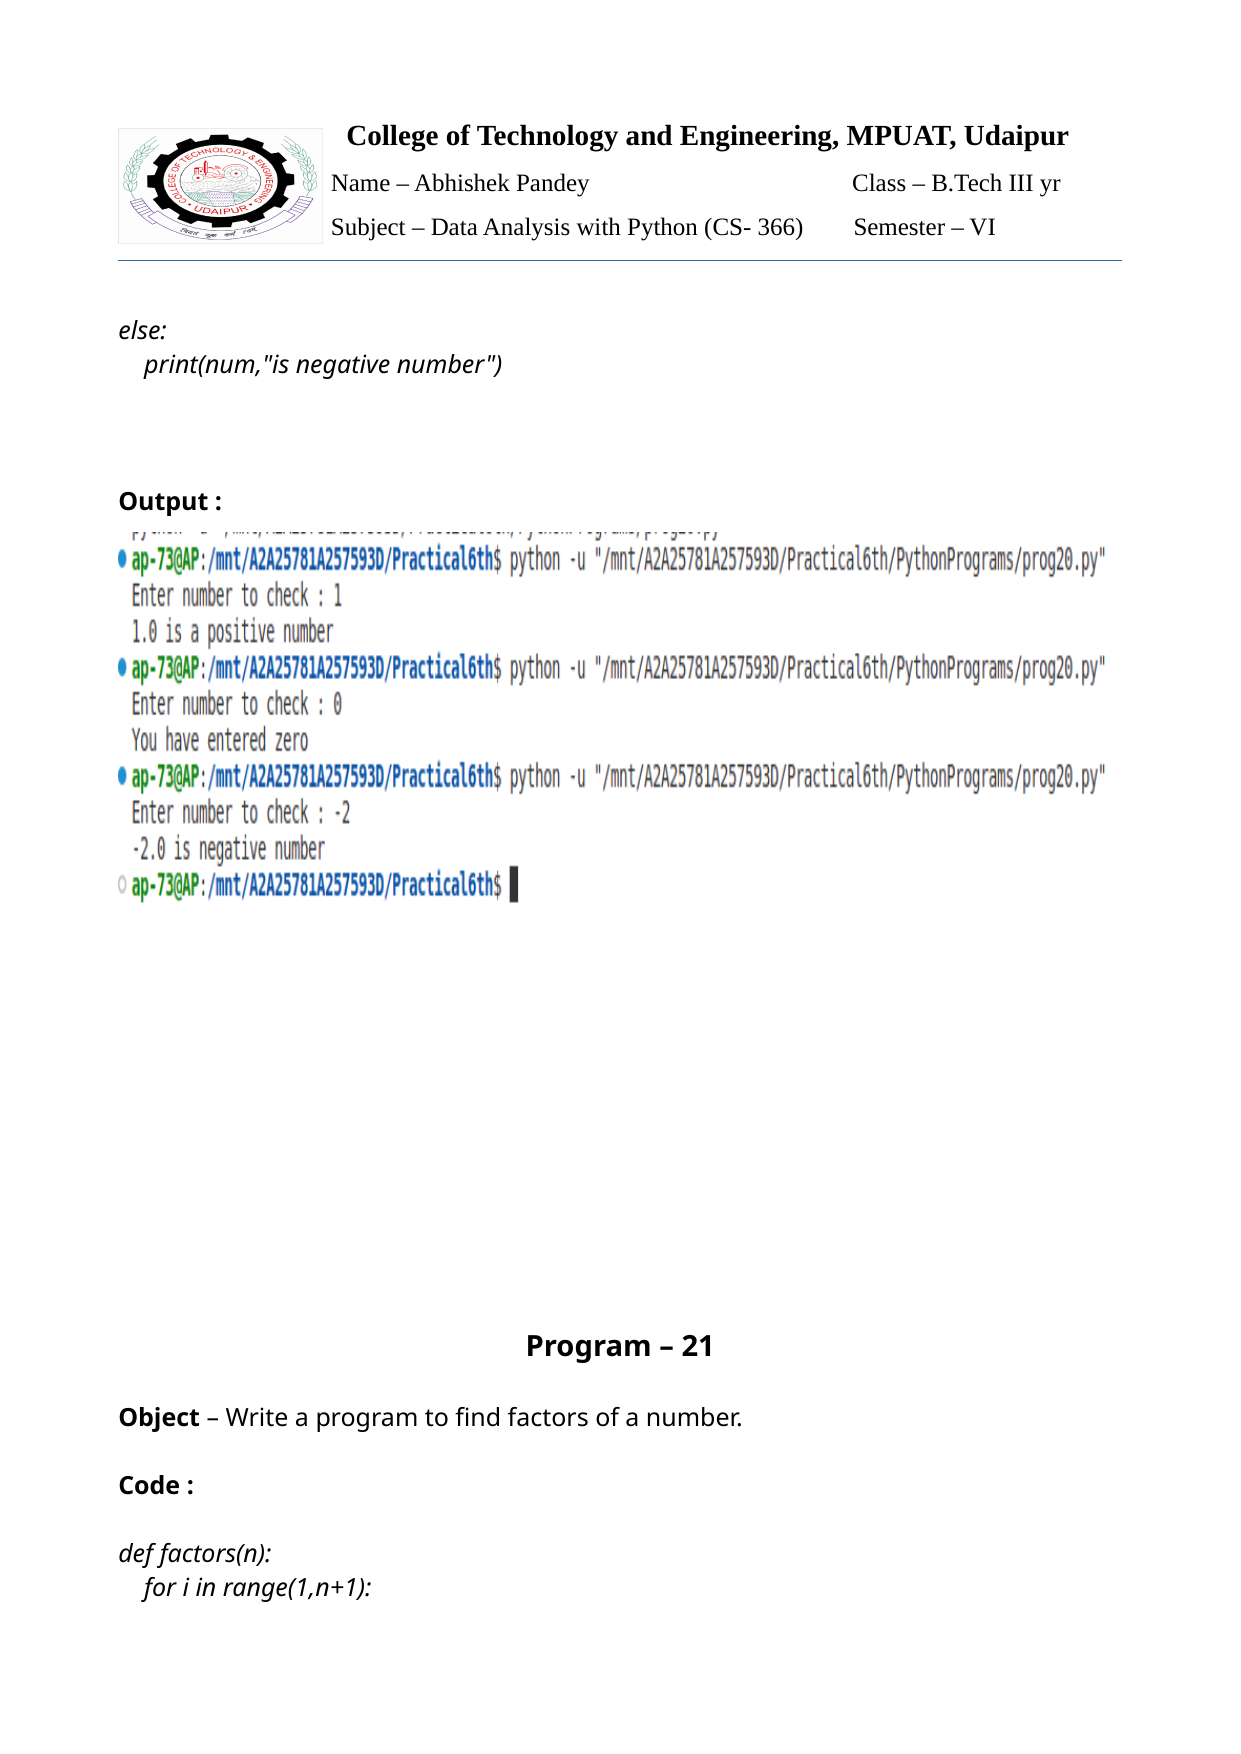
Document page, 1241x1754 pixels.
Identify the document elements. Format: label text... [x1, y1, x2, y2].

text def factors(n): [118, 1536, 1122, 1570]
picture [118, 532, 1123, 912]
text else: [118, 313, 1122, 347]
text Program – 21 [118, 1326, 1122, 1365]
text print(num,"is negative number") [118, 347, 1122, 381]
text Output : [118, 483, 1122, 517]
text Object – Write a program to find factors of a number. [118, 1399, 1122, 1433]
picture [118, 128, 323, 244]
text for i in range(1,n+1): [118, 1570, 1122, 1604]
text Code : [118, 1467, 1122, 1502]
